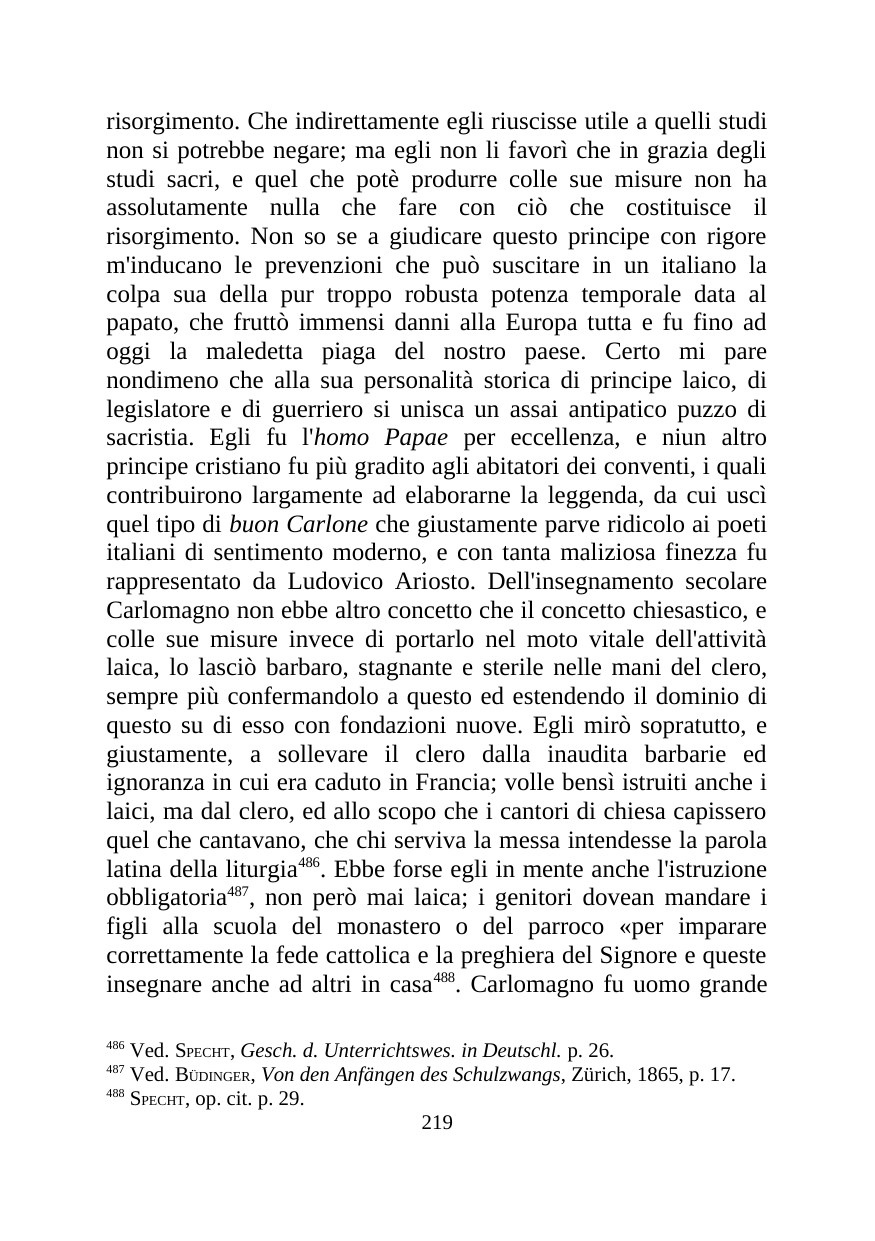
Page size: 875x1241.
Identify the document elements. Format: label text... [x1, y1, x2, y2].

text risorgimento. Che indirettamente egli riuscisse utile a quelli studi non si potrebbe negare; ma egli non li favorì che in grazia degli studi sacri, e quel che potè produrre colle sue misure non ha assolutamente nulla che fare con ciò che costituisce il risorgimento. Non so se a giudicare questo principe con rigore m'inducano le prevenzioni che può suscitare in un italiano la colpa sua della pur troppo robusta potenza temporale data al papato, che fruttò immensi danni alla Europa tutta e fu fino ad oggi la maledetta piaga del nostro paese. Certo mi pare nondimeno che alla sua personalità storica di principe laico, di legislatore e di guerriero si unisca un assai antipatico puzzo di sacristia. Egli fu l'homo Papae per eccellenza, e niun altro principe cristiano fu più gradito agli abitatori dei conventi, i quali contribuirono largamente ad elaborarne la leggenda, da cui uscì quel tipo di buon Carlone che giustamente parve ridicolo ai poeti italiani di sentimento moderno, e con tanta maliziosa finezza fu rappresentato da Ludovico Ariosto. Dell'insegnamento secolare Carlomagno non ebbe altro concetto che il concetto chiesastico, e colle sue misure invece di portarlo nel moto vitale dell'attività laica, lo lasciò barbaro, stagnante e sterile nelle mani del clero, sempre più confermandolo a questo ed estendendo il dominio di questo su di esso con fondazioni nuove. Egli mirò sopratutto, e giustamente, a sollevare il clero dalla inaudita barbarie ed ignoranza in cui era caduto in Francia; volle bensì istruiti anche i laici, ma dal clero, ed allo scopo che i cantori di chiesa capissero quel che cantavano, che chi serviva la messa intendesse la parola latina della liturgia. Ebbe forse egli in mente anche l'istruzione obbligatoria, non però mai laica; i genitori dovean mandare i figli alla scuola del monastero o del parroco «per imparare correttamente la fede cattolica e la preghiera del Signore e queste insegnare anche ad altri in casa. Carlomagno fu uomo grande [106, 106, 768, 997]
text Ved. Specht, Gesch. d. Unterrichtswes. in Deutschl. p. 26. [106, 1038, 768, 1062]
text Specht, op. cit. p. 29. [106, 1086, 768, 1110]
text Ved. Büdinger, Von den Anfängen des Schulzwangs, Zürich, 1865, p. 17. [106, 1062, 768, 1086]
